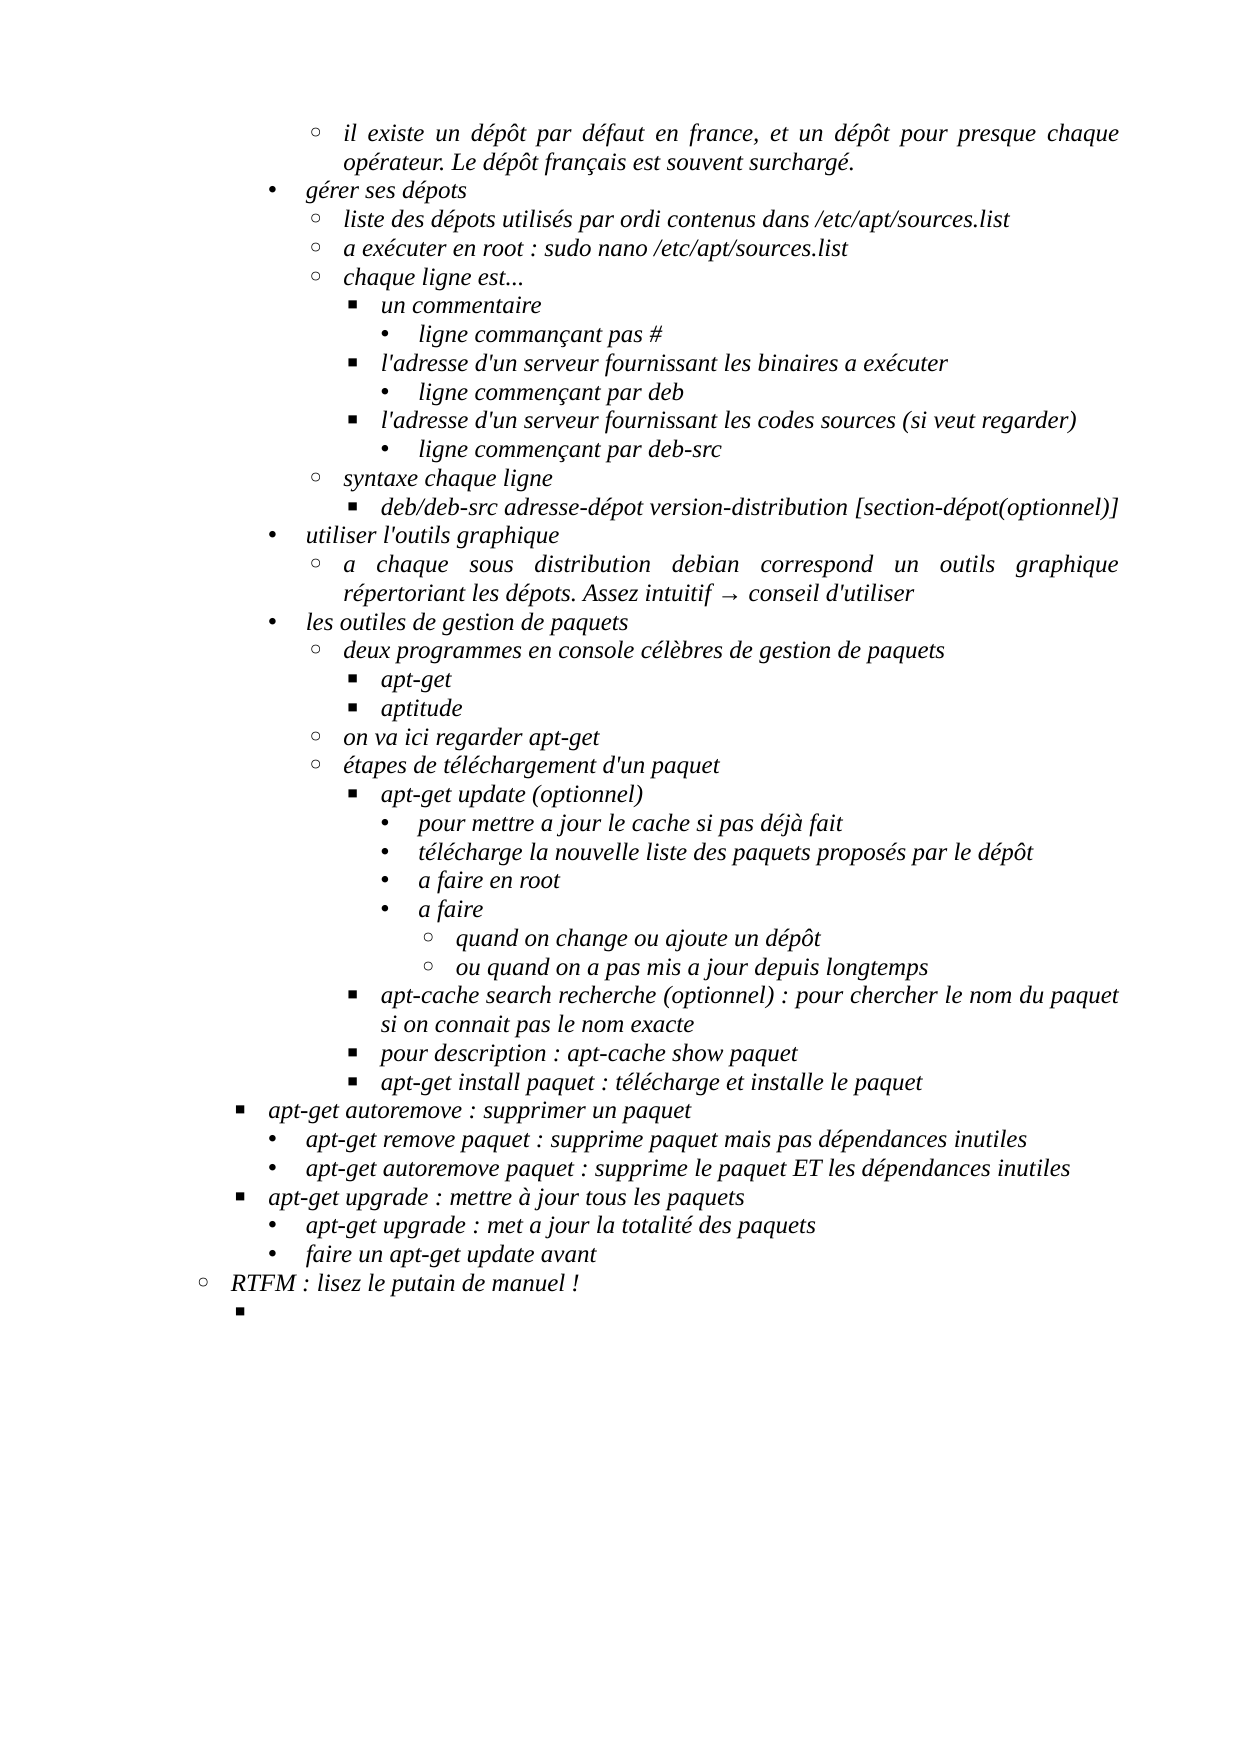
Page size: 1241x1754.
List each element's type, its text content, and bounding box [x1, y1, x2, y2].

list a exécuter en root : sudo nano /etc/apt/sources.list [306, 233, 1122, 262]
list télécharge la nouvelle liste des paquets proposés par le dépôt [381, 837, 1122, 866]
list ligne commençant par deb-src [381, 434, 1122, 463]
list RTFM : lisez le putain de manuel ! [193, 1268, 1122, 1297]
list faire un apt-get update avant [268, 1239, 1122, 1268]
list on va ici regarder apt-get [306, 722, 1122, 751]
list pour description : apt-cache show paquet [343, 1038, 1122, 1067]
list ou quand on a pas mis a jour depuis longtemps [418, 952, 1122, 981]
list deb/deb-src adresse-dépot version-distribution [section-dépot(optionnel)] [343, 492, 1122, 521]
list liste des dépots utilisés par ordi contenus dans /etc/apt/sources.list [306, 204, 1122, 233]
list l'adresse d'un serveur fournissant les binaires a exécuter [343, 348, 1122, 377]
list gérer ses dépots [268, 176, 1122, 204]
list apt-get upgrade : met a jour la totalité des paquets [268, 1211, 1122, 1239]
list aptitude [343, 693, 1122, 722]
list chaque ligne est... [306, 262, 1122, 291]
list apt-cache search recherche (optionnel) : pour chercher le nom du paquet si on connait pas le nom exacte [343, 981, 1122, 1038]
list apt-get install paquet : télécharge et installe le paquet [343, 1067, 1122, 1096]
list il existe un dépôt par défaut en france, et un dépôt pour presque chaque opérateur. Le dépôt français est souvent surchargé. [306, 118, 1122, 176]
list a chaque sous distribution debian correspond un outils graphique répertoriant les dépots. Assez intuitif → conseil d'utiliser [306, 549, 1122, 607]
list l'adresse d'un serveur fournissant les codes sources (si veut regarder) [343, 406, 1122, 434]
list ligne commençant par deb [381, 377, 1122, 406]
list quand on change ou ajoute un dépôt [418, 923, 1122, 952]
list ligne commançant pas # [381, 319, 1122, 348]
list apt-get update (optionnel) [343, 779, 1122, 808]
list a faire [381, 894, 1122, 923]
list apt-get autoremove paquet : supprime le paquet ET les dépendances inutiles [268, 1153, 1122, 1182]
list apt-get remove paquet : supprime paquet mais pas dépendances inutiles [268, 1124, 1122, 1153]
list les outiles de gestion de paquets [268, 607, 1122, 636]
list a faire en root [381, 866, 1122, 894]
list apt-get upgrade : mettre à jour tous les paquets [231, 1182, 1122, 1211]
list étapes de téléchargement d'un paquet [306, 751, 1122, 779]
list un commentaire [343, 291, 1122, 319]
list apt-get [343, 664, 1122, 693]
list syntaxe chaque ligne [306, 463, 1122, 492]
list pour mettre a jour le cache si pas déjà fait [381, 808, 1122, 837]
list deux programmes en console célèbres de gestion de paquets [306, 636, 1122, 664]
list utiliser l'outils graphique [268, 521, 1122, 549]
list apt-get autoremove : supprimer un paquet [231, 1096, 1122, 1124]
